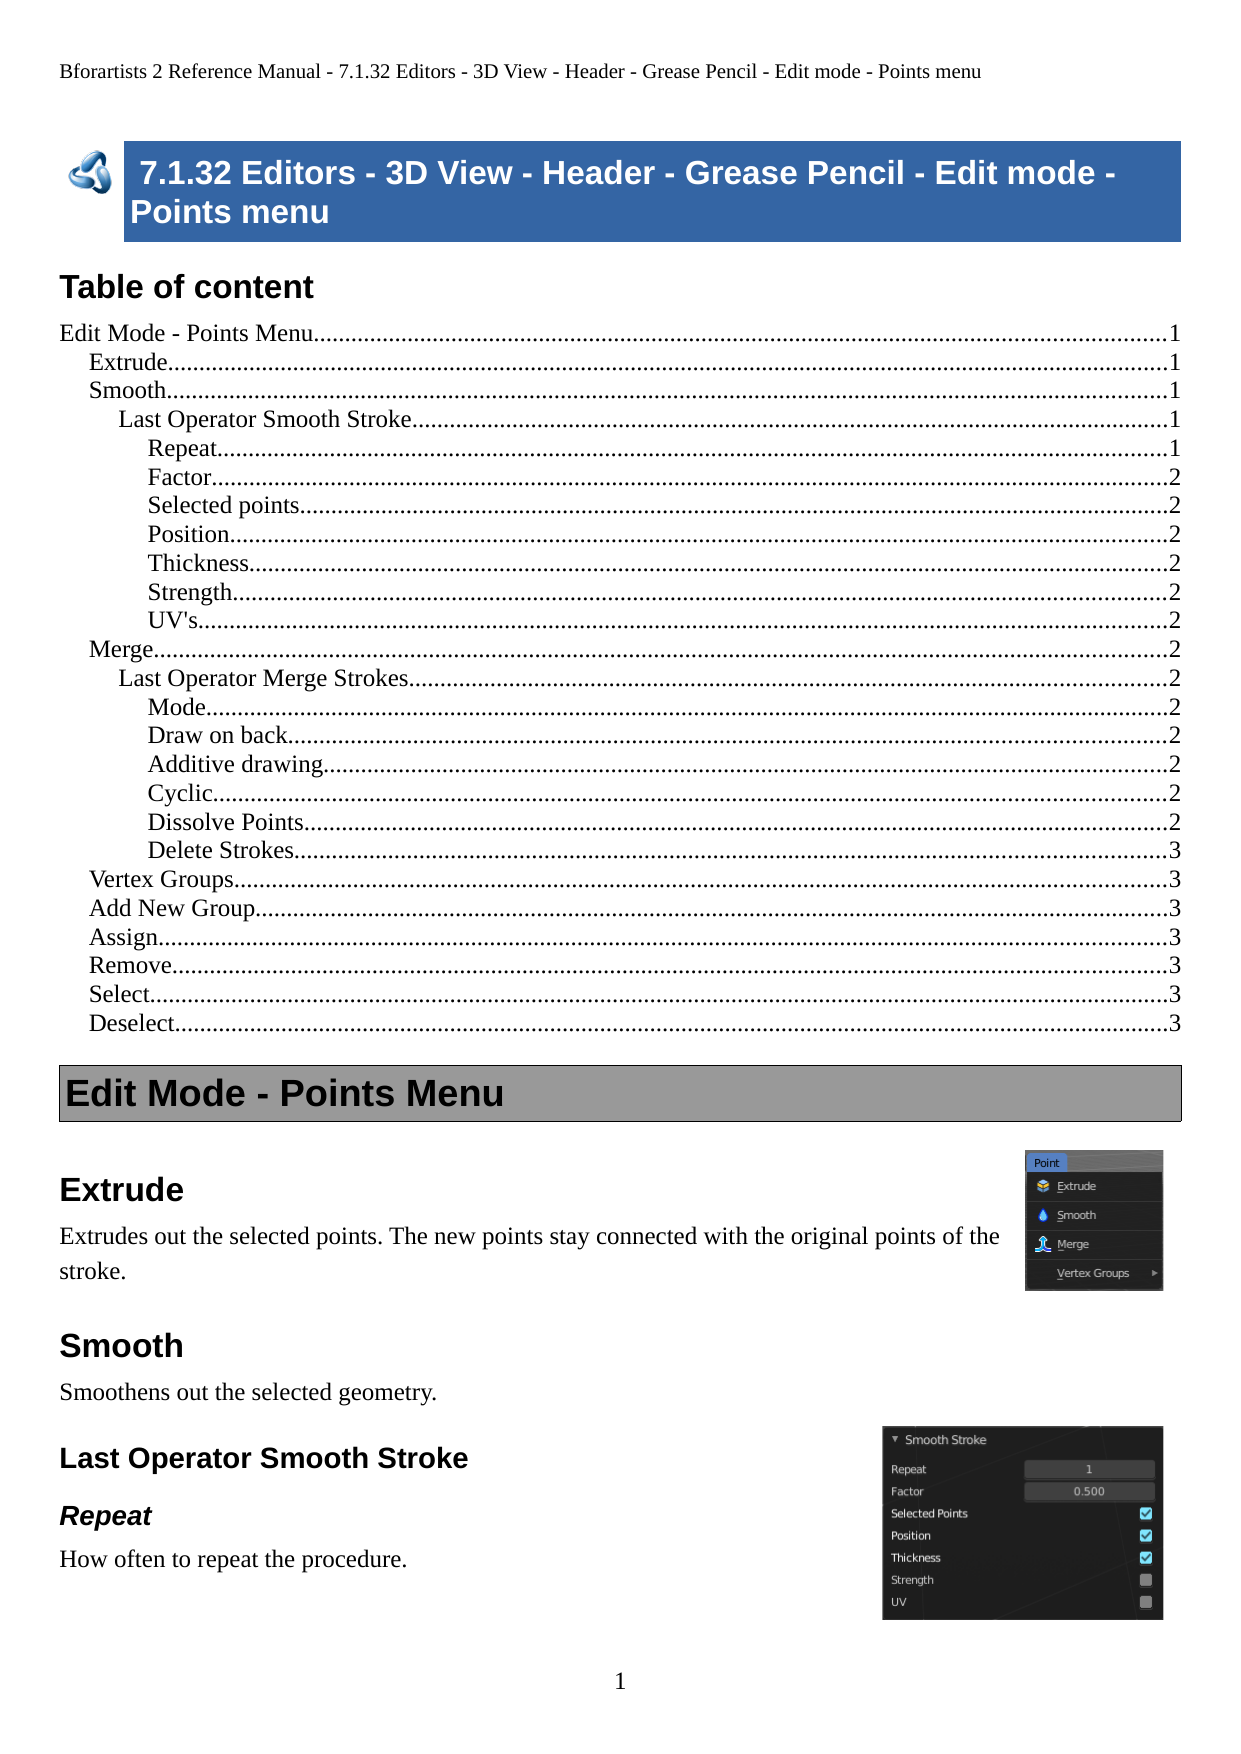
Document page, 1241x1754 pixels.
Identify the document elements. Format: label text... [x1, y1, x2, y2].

text Mode 2 [147, 692, 1181, 720]
text Extrudes out the selected points. The new points stay connected with the original points of the stroke. [59, 1221, 1025, 1285]
text Draw on back 2 [147, 720, 1181, 749]
subtitle Smooth [59, 1326, 1181, 1364]
text UV's 2 [147, 605, 1181, 634]
text Factor 2 [147, 462, 1181, 490]
text Select 3 [88, 979, 1181, 1008]
text Last Operator Merge Strokes 2 [118, 663, 1181, 692]
text Strength 2 [147, 577, 1181, 605]
text How often to repeat the procedure. [59, 1544, 882, 1572]
text Thickness 2 [147, 548, 1181, 577]
picture [1025, 1150, 1164, 1291]
subtitle Table of content [59, 267, 1181, 305]
text Add New Group 3 [88, 893, 1181, 922]
text Extrude 1 [88, 347, 1181, 375]
text Cyclic 2 [147, 778, 1181, 807]
table_header Edit Mode - Points Menu [60, 1066, 1181, 1121]
text Additive drawing 2 [147, 749, 1181, 778]
text Last Operator Smooth Stroke 1 [118, 404, 1181, 433]
text Smoothens out the selected geometry. [59, 1377, 1181, 1406]
subtitle [1164, 1441, 1181, 1474]
text Delete Strokes 3 [147, 835, 1181, 864]
text Vertex Groups 3 [88, 864, 1181, 893]
text Selected points 2 [147, 490, 1181, 519]
text Merge 2 [88, 634, 1181, 663]
text Deselect 3 [88, 1008, 1181, 1037]
subtitle [1164, 1170, 1181, 1209]
text Remove 3 [88, 950, 1181, 979]
text Repeat 1 [147, 433, 1181, 462]
text Dissolve Points 2 [147, 807, 1181, 835]
text Assign 3 [88, 922, 1181, 950]
text Position 2 [147, 519, 1181, 548]
picture [65, 147, 114, 197]
picture [882, 1426, 1164, 1620]
subtitle Last Operator Smooth Stroke [59, 1441, 882, 1474]
text Smooth 1 [88, 375, 1181, 404]
table_header [59, 141, 124, 242]
table_header 7.1.32 Editors - 3D View - Header - Grease Pencil - Edit mode - Points menu [124, 141, 1181, 242]
subtitle Repeat [59, 1499, 882, 1531]
subtitle Extrude [59, 1170, 1025, 1209]
text Edit Mode - Points Menu 1 [59, 318, 1181, 347]
subtitle [1164, 1499, 1181, 1531]
